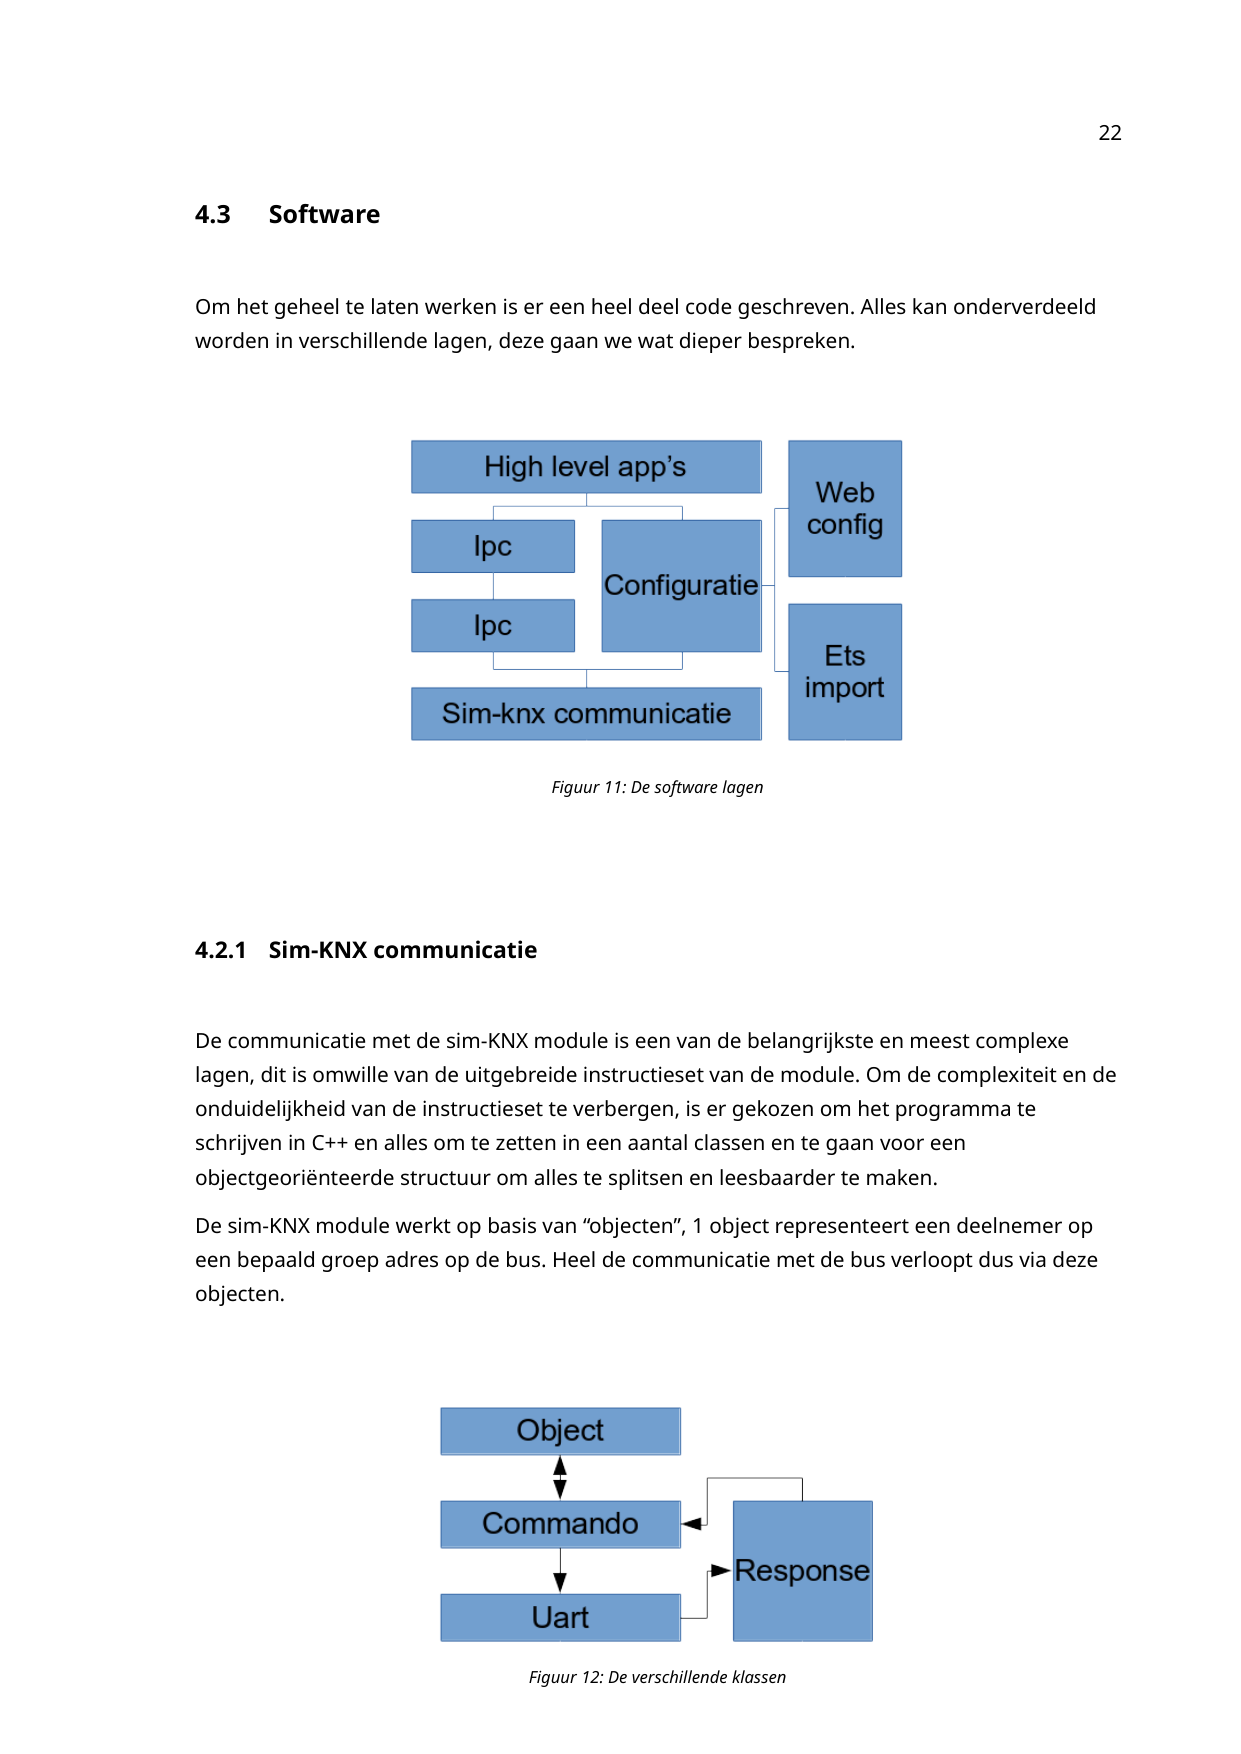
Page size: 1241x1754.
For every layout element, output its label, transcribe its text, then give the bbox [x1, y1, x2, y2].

subtitle 4.2.1 Sim-KNX communicatie [195, 934, 1122, 965]
text Figuur 12: De verschillende klassen [421, 1666, 896, 1688]
text De communicatie met de sim-KNX module is een van de belangrijkste en meest complexe lagen, dit is omwille van de uitgebreide instructieset van de module. Om de complexiteit en de onduidelijkheid van de instructieset te verbergen, is er gekozen om het programma te schrijven in C++ en alles om te zetten in een aantal classen en te gaan voor een objectgeoriënteerde structuur om alles te splitsen en leesbaarder te maken. [195, 1026, 1122, 1191]
text Figuur 11: De software lagen [384, 769, 933, 798]
text De sim-KNX module werkt op basis van “objecten”, 1 object representeert een deelnemer op een bepaald groep adres op de bus. Heel de communicatie met de bus verloopt dus via deze objecten. [195, 1211, 1122, 1308]
text Om het geheel te laten werken is er een heel deel code geschreven. Alles kan onderverdeeld worden in verschillende lagen, deze gaan we wat dieper bespreken. [195, 292, 1122, 354]
picture [421, 1389, 896, 1666]
picture [383, 411, 933, 769]
subtitle 4.3 Software [195, 197, 1122, 231]
